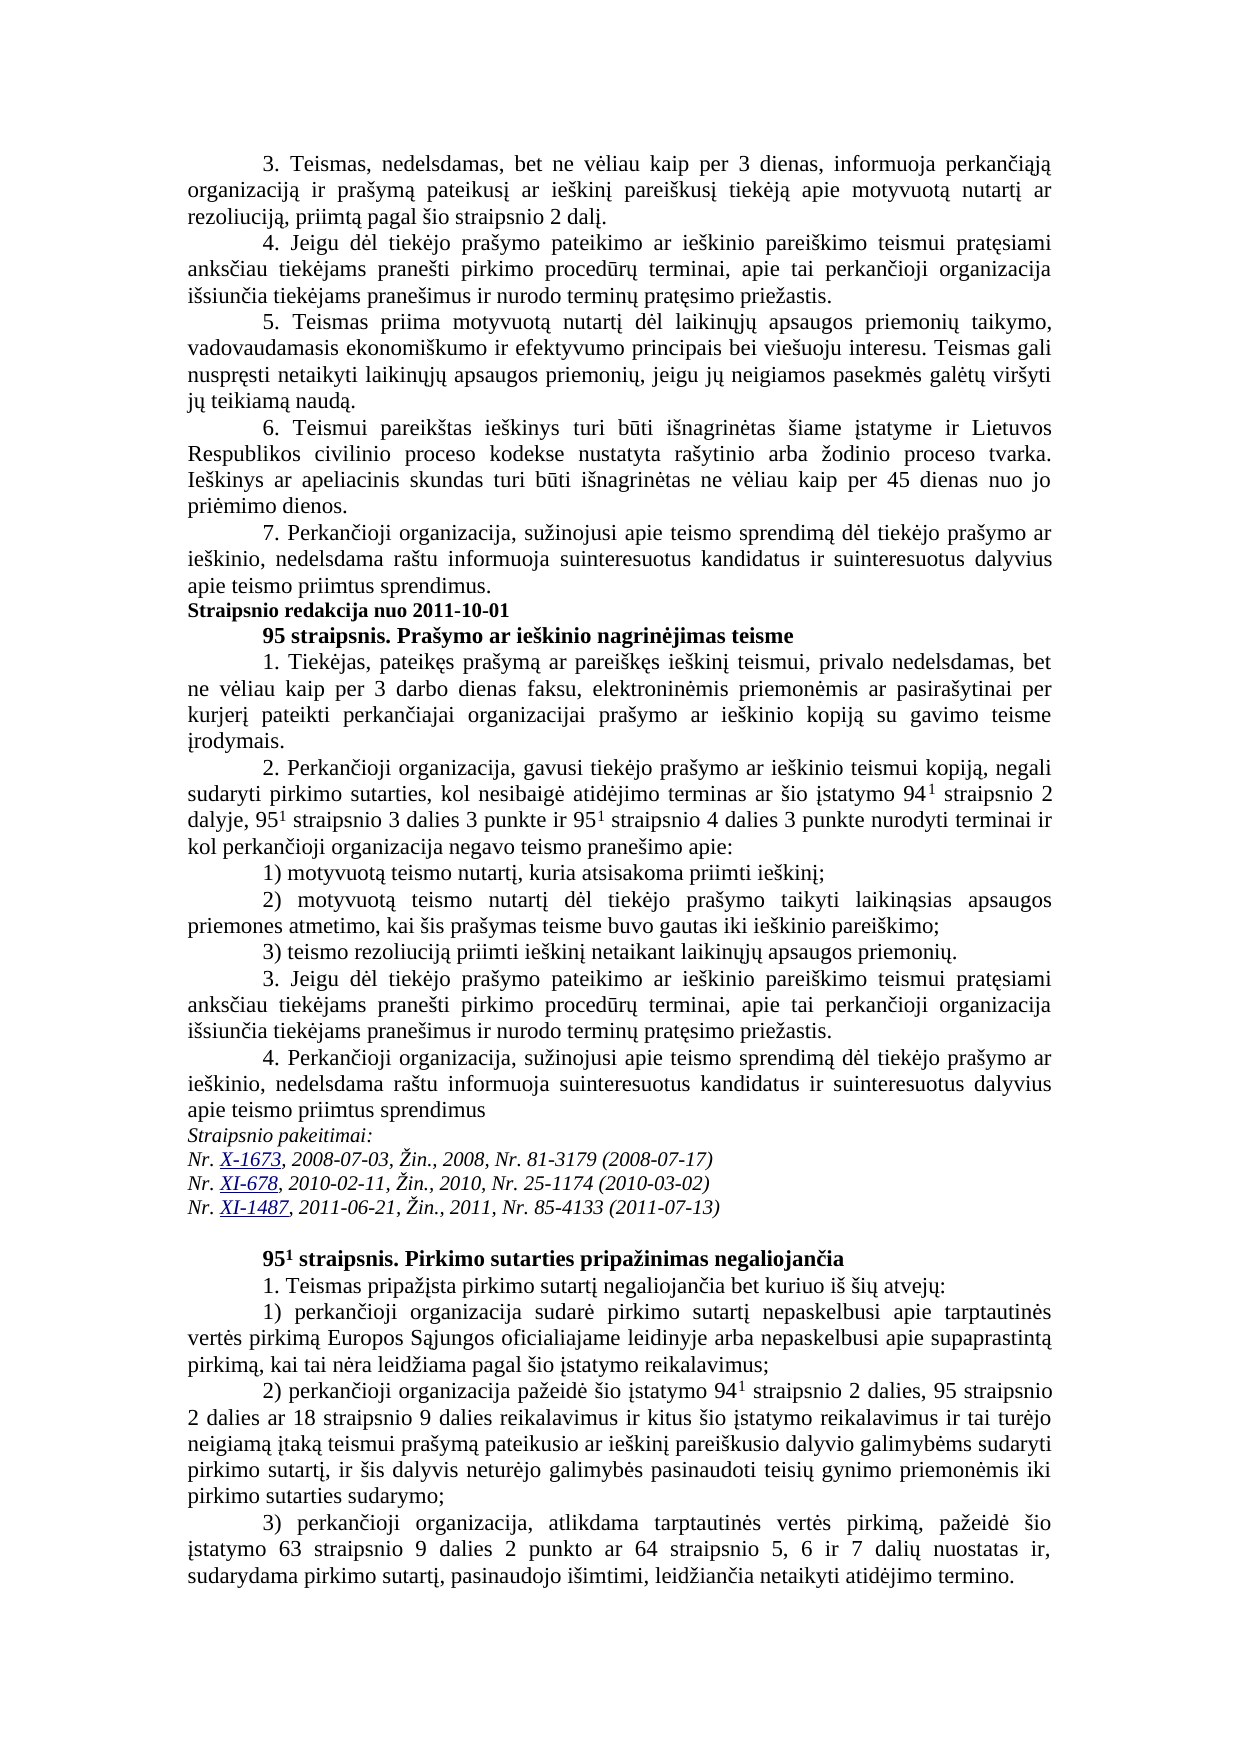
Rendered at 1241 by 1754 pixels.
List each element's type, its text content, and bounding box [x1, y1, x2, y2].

text Nr. XI-1487, 2011-06-21, Žin., 2011, Nr. 85-4133 (2011-07-13) [187, 1195, 1053, 1219]
list 1. Teismas pripažįsta pirkimo sutartį negaliojančia bet kuriuo iš šių atvejų: [187, 1272, 1053, 1298]
text Straipsnio pakeitimai: [187, 1123, 1053, 1147]
text 3) teismo rezoliuciją priimti ieškinį netaikant laikinųjų apsaugos priemonių. [187, 938, 1053, 965]
text 1. Tiekėjas, pateikęs prašymą ar pareiškęs ieškinį teismui, privalo nedelsdamas, bet ne vėliau kaip per 3 darbo dienas faksu, elektroninėmis priemonėmis ar pasirašytinai per kurjerį pateikti perkančiajai organizacijai prašymo ar ieškinio kopiją su gavimo teisme įrodymais. [187, 648, 1053, 754]
text 4. Jeigu dėl tiekėjo prašymo pateikimo ar ieškinio pareiškimo teismui pratęsiami anksčiau tiekėjams pranešti pirkimo procedūrų terminai, apie tai perkančioji organizacija išsiunčia tiekėjams pranešimus ir nurodo terminų pratęsimo priežastis. [187, 229, 1053, 308]
text 2. Perkančioji organizacija, gavusi tiekėjo prašymo ar ieškinio teismui kopiją, negali sudaryti pirkimo sutarties, kol nesibaigė atidėjimo terminas ar šio įstatymo 941 straipsnio 2 dalyje, 951 straipsnio 3 dalies 3 punkte ir 951 straipsnio 4 dalies 3 punkte nurodyti terminai ir kol perkančioji organizacija negavo teismo pranešimo apie: [187, 754, 1053, 859]
text Straipsnio redakcija nuo 2011-10-01 [187, 598, 1053, 622]
text Nr. X-1673, 2008-07-03, Žin., 2008, Nr. 81-3179 (2008-07-17) [187, 1147, 1053, 1171]
list 2) perkančioji organizacija pažeidė šio įstatymo 941 straipsnio 2 dalies, 95 straipsnio 2 dalies ar 18 straipsnio 9 dalies reikalavimus ir kitus šio įstatymo reikalavimus ir tai turėjo neigiamą įtaką teismui prašymą pateikusio ar ieškinį pareiškusio dalyvio galimybėms sudaryti pirkimo sutartį, ir šis dalyvis neturėjo galimybės pasinaudoti teisių gynimo priemonėmis iki pirkimo sutarties sudarymo; [187, 1377, 1053, 1509]
text 95 straipsnis. Prašymo ar ieškinio nagrinėjimas teisme [187, 622, 1053, 648]
text 3. Teismas, nedelsdamas, bet ne vėliau kaip per 3 dienas, informuoja perkančiąją organizaciją ir prašymą pateikusį ar ieškinį pareiškusį tiekėją apie motyvuotą nutartį ar rezoliuciją, priimtą pagal šio straipsnio 2 dalį. [187, 150, 1053, 229]
text Nr. XI-678, 2010-02-11, Žin., 2010, Nr. 25-1174 (2010-03-02) [187, 1171, 1053, 1195]
text 4. Perkančioji organizacija, sužinojusi apie teismo sprendimą dėl tiekėjo prašymo ar ieškinio, nedelsdama raštu informuoja suinteresuotus kandidatus ir suinteresuotus dalyvius apie teismo priimtus sprendimus [187, 1044, 1053, 1123]
text 7. Perkančioji organizacija, sužinojusi apie teismo sprendimą dėl tiekėjo prašymo ar ieškinio, nedelsdama raštu informuoja suinteresuotus kandidatus ir suinteresuotus dalyvius apie teismo priimtus sprendimus. [187, 519, 1053, 598]
list 1) perkančioji organizacija sudarė pirkimo sutartį nepaskelbusi apie tarptautinės vertės pirkimą Europos Sąjungos oficialiajame leidinyje arba nepaskelbusi apie supaprastintą pirkimą, kai tai nėra leidžiama pagal šio įstatymo reikalavimus; [187, 1298, 1053, 1377]
list 3) perkančioji organizacija, atlikdama tarptautinės vertės pirkimą, pažeidė šio įstatymo 63 straipsnio 9 dalies 2 punkto ar 64 straipsnio 5, 6 ir 7 dalių nuostatas ir, sudarydama pirkimo sutartį, pasinaudojo išimtimi, leidžiančia netaikyti atidėjimo termino. [187, 1509, 1053, 1588]
text 951 straipsnis. Pirkimo sutarties pripažinimas negaliojančia [187, 1245, 1053, 1272]
text 5. Teismas priima motyvuotą nutartį dėl laikinųjų apsaugos priemonių taikymo, vadovaudamasis ekonomiškumo ir efektyvumo principais bei viešuoju interesu. Teismas gali nuspręsti netaikyti laikinųjų apsaugos priemonių, jeigu jų neigiamos pasekmės galėtų viršyti jų teikiamą naudą. [187, 308, 1053, 413]
text 1) motyvuotą teismo nutartį, kuria atsisakoma priimti ieškinį; [187, 859, 1053, 886]
text 2) motyvuotą teismo nutartį dėl tiekėjo prašymo taikyti laikinąsias apsaugos priemones atmetimo, kai šis prašymas teisme buvo gautas iki ieškinio pareiškimo; [187, 886, 1053, 938]
text 6. Teismui pareikštas ieškinys turi būti išnagrinėtas šiame įstatyme ir Lietuvos Respublikos civilinio proceso kodekse nustatyta rašytinio arba žodinio proceso tvarka. Ieškinys ar apeliacinis skundas turi būti išnagrinėtas ne vėliau kaip per 45 dienas nuo jo priėmimo dienos. [187, 413, 1053, 519]
text 3. Jeigu dėl tiekėjo prašymo pateikimo ar ieškinio pareiškimo teismui pratęsiami anksčiau tiekėjams pranešti pirkimo procedūrų terminai, apie tai perkančioji organizacija išsiunčia tiekėjams pranešimus ir nurodo terminų pratęsimo priežastis. [187, 965, 1053, 1044]
